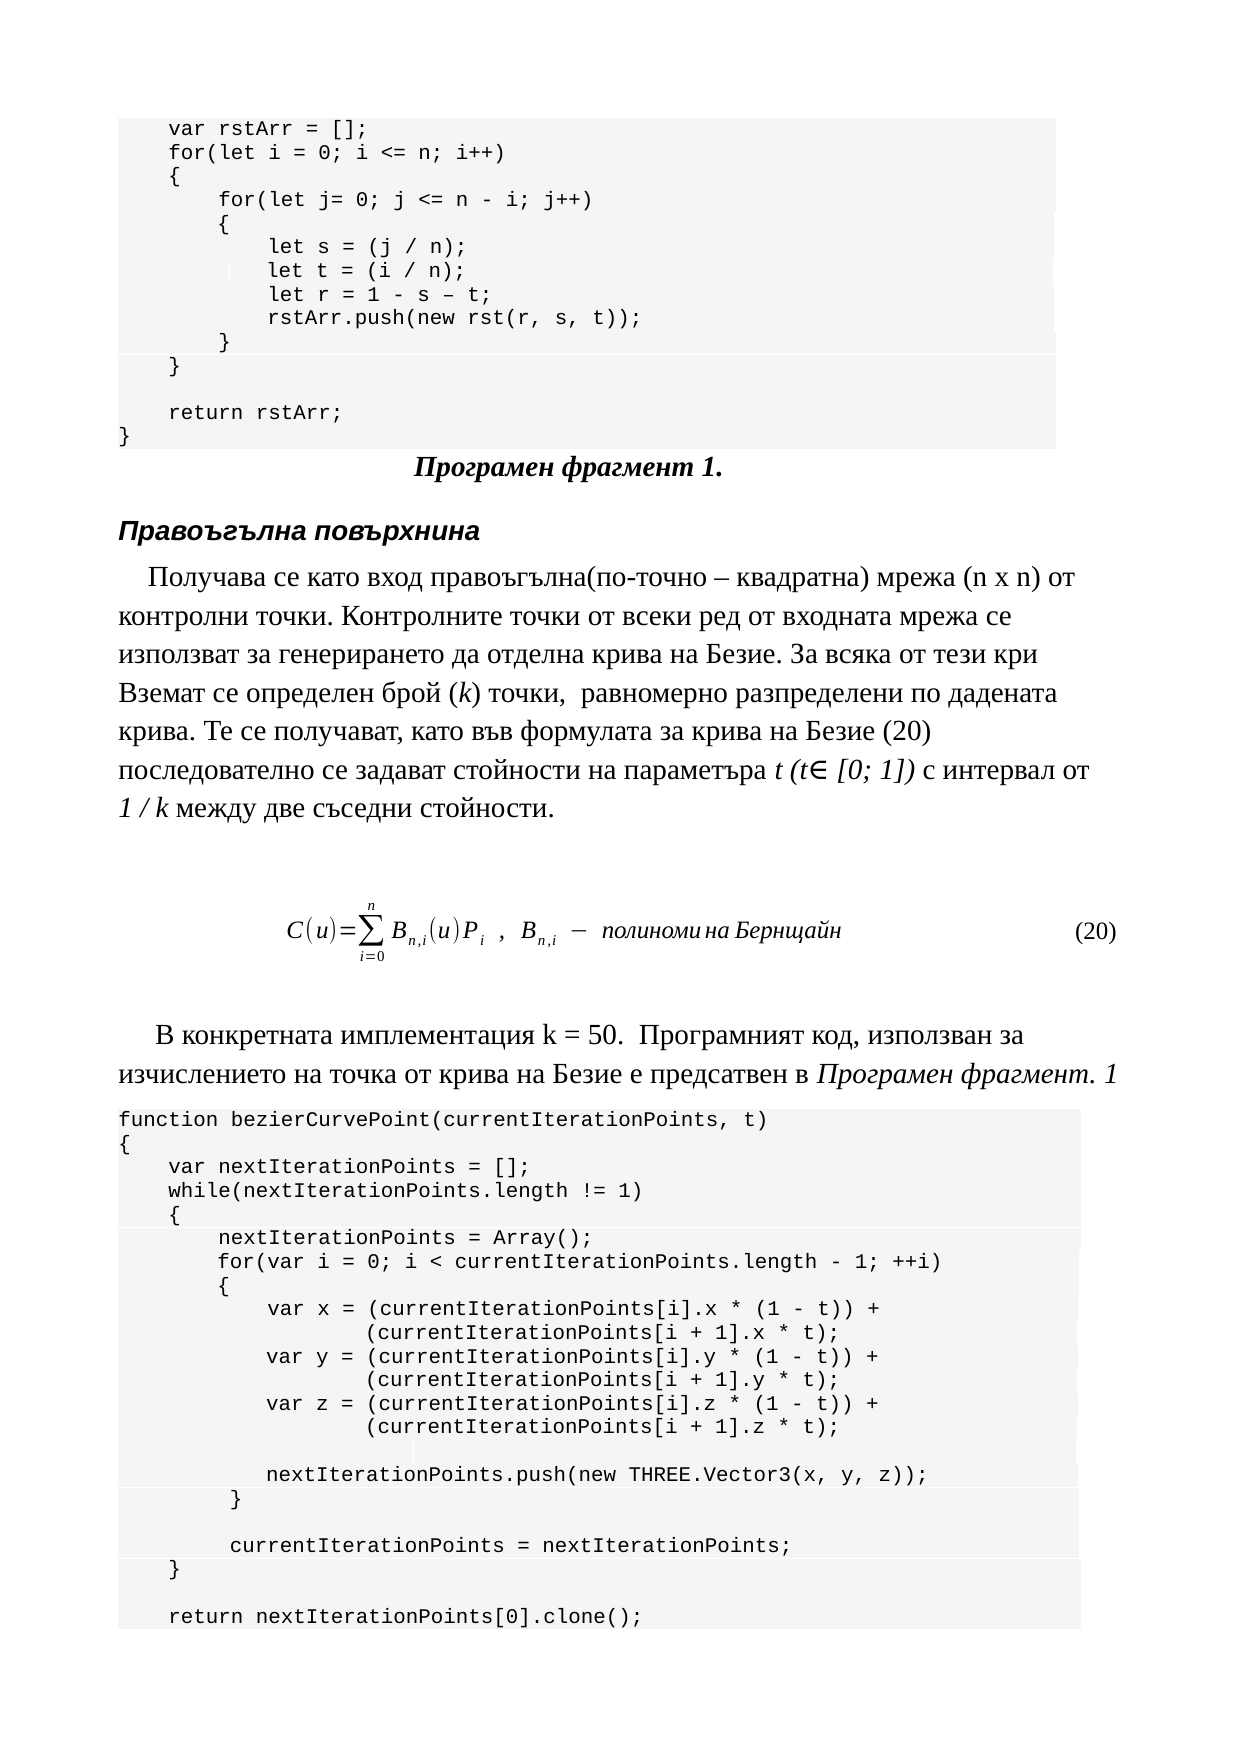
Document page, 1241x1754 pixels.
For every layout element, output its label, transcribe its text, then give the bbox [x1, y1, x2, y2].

text var y = (currentIterationPoints[i].y * (1 - t)) + (currentIterationPoints[i + 1].y * t); [118, 1346, 1122, 1393]
text } [118, 331, 1122, 354]
text let s = (j / n); [118, 236, 1122, 260]
text while(nextIterationPoints.length != 1) [118, 1180, 1122, 1204]
text Програмен фрагмент 1. [118, 449, 1122, 483]
text for(var i = 0; i < currentIterationPoints.length - 1; ++i) [118, 1251, 1122, 1275]
text rstArr.push(new rst(r, s, t)); [118, 307, 1122, 331]
text } [118, 1558, 1122, 1582]
text let r = 1 - s – t; [118, 284, 1122, 307]
subtitle Правоъгълна повърхнина [118, 515, 1122, 547]
text nextIterationPoints.push(new THREE.Vector3(x, y, z)); [118, 1464, 1122, 1487]
text function bezierCurvePoint(currentIterationPoints, t) [118, 1109, 1122, 1133]
text currentIterationPoints = nextIterationPoints; [118, 1535, 1122, 1558]
table_header [118, 891, 1010, 970]
text var x = (currentIterationPoints[i].x * (1 - t)) + (currentIterationPoints[i + 1].x * t); [118, 1298, 1122, 1346]
text { [118, 1275, 1122, 1298]
text } [118, 426, 1122, 449]
table_header (20) [1010, 891, 1122, 970]
text var nextIterationPoints = []; [118, 1156, 1122, 1180]
text В конкретната имплементация k = 50. Програмният код, използван за изчислението на точка от крива на Безие е предсатвен в Програмен фрагмент. 1 [118, 1017, 1122, 1089]
text { [118, 1204, 1122, 1227]
text } [118, 354, 1122, 378]
text for(let i = 0; i <= n; i++) [118, 142, 1122, 165]
text Получава се като вход правоъгълна(по-точно – квадратна) мрежа (n x n) от контролни точки. Контролните точки от всеки ред от входната мрежа се използват за генерирането да отделна крива на Безие. За всяка от тези кри Вземат се определен брой (k) точки, равномерно разпределени по дадената крива. Те се получават, като във формулата за крива на Безие (20) последователно се задават стойности на параметъра t (t∈ [0; 1]) с интервал от 1 / k между две съседни стойности. [118, 559, 1122, 824]
text nextIterationPoints = Array(); [118, 1227, 1122, 1251]
text let t = (i / n); [118, 260, 1122, 284]
text { [118, 1133, 1122, 1156]
text var rstArr = []; [118, 118, 1122, 142]
text var z = (currentIterationPoints[i].z * (1 - t)) + (currentIterationPoints[i + 1].z * t); [118, 1393, 1122, 1440]
text return rstArr; [118, 402, 1122, 426]
text { [118, 165, 1122, 189]
text { [118, 213, 1122, 236]
text for(let j= 0; j <= n - i; j++) [118, 189, 1122, 213]
text return nextIterationPoints[0].clone(); [118, 1606, 1122, 1629]
text } [118, 1487, 1122, 1511]
